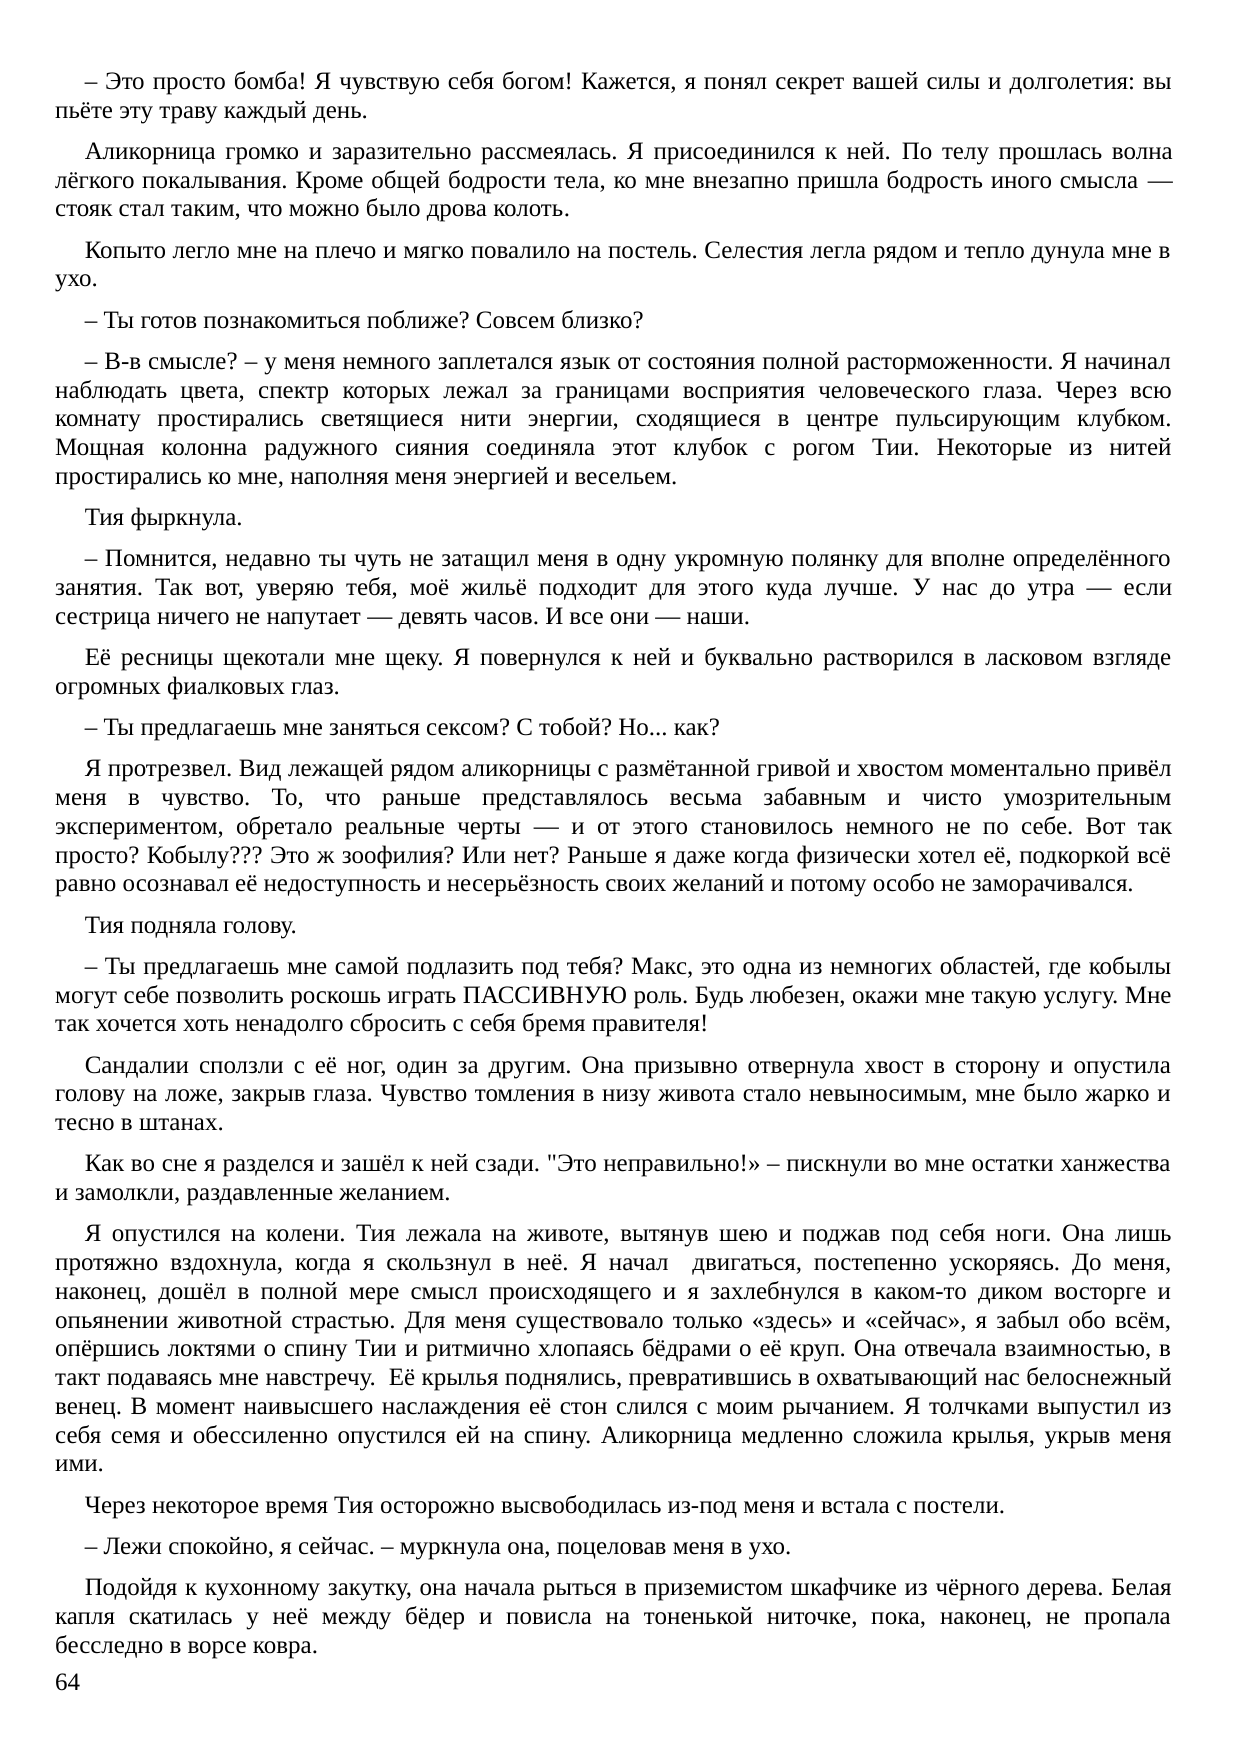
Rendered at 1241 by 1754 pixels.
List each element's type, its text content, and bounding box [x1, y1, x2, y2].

text – Ты готов познакомиться поближе? Совсем близко? [55, 305, 1173, 333]
text Тия подняла голову. [55, 910, 1173, 938]
text Сандалии сползли с её ног, один за другим. Она призывно отвернула хвост в сторону и опустила голову на ложе, закрыв глаза. Чувство томления в низу живота стало невыносимым, мне было жарко и тесно в штанах. [55, 1050, 1173, 1136]
text Я опустился на колени. Тия лежала на животе, вытянув шею и поджав под себя ноги. Она лишь протяжно вздохнула, когда я скользнул в неё. Я начал двигаться, постепенно ускоряясь. До меня, наконец, дошёл в полной мере смысл происходящего и я захлебнулся в каком-то диком восторге и опьянении животной страстью. Для меня существовало только «здесь» и «сейчас», я забыл обо всём, опёршись локтями о спину Тии и ритмично хлопаясь бёдрами о её круп. Она отвечала взаимностью, в такт подаваясь мне навстречу. Её крылья поднялись, превратившись в охватывающий нас белоснежный венец. В момент наивысшего наслаждения её стон слился с моим рычанием. Я толчками выпустил из себя семя и обессиленно опустился ей на спину. Аликорница медленно сложила крылья, укрыв меня ими. [55, 1218, 1173, 1477]
text – Помнится, недавно ты чуть не затащил меня в одну укромную полянку для вполне определённого занятия. Так вот, уверяю тебя, моё жильё подходит для этого куда лучше. У нас до утра — если сестрица ничего не напутает — девять часов. И все они — наши. [55, 543, 1173, 630]
text Как во сне я разделся и зашёл к ней сзади. "Это неправильно!» – пискнули во мне остатки ханжества и замолкли, раздавленные желанием. [55, 1148, 1173, 1206]
text Её ресницы щекотали мне щеку. Я повернулся к ней и буквально растворился в ласковом взгляде огромных фиалковых глаз. [55, 642, 1173, 700]
text – Лежи спокойно, я сейчас. – муркнула она, поцеловав меня в ухо. [55, 1531, 1173, 1560]
text Через некоторое время Тия осторожно высвободилась из-под меня и встала с постели. [55, 1490, 1173, 1518]
text Я протрезвел. Вид лежащей рядом аликорницы с размётанной гривой и хвостом моментально привёл меня в чувство. То, что раньше представлялось весьма забавным и чисто умозрительным экспериментом, обретало реальные черты — и от этого становилось немного не по себе. Вот так просто? Кобылу??? Это ж зоофилия? Или нет? Раньше я даже когда физически хотел её, подкоркой всё равно осознавал её недоступность и несерьёзность своих желаний и потому особо не заморачивался. [55, 753, 1173, 897]
text Тия фыркнула. [55, 502, 1173, 531]
text – В-в смысле? – у меня немного заплетался язык от состояния полной расторможенности. Я начинал наблюдать цвета, спектр которых лежал за границами восприятия человеческого глаза. Через всю комнату простирались светящиеся нити энергии, сходящиеся в центре пульсирующим клубком. Мощная колонна радужного сияния соединяла этот клубок с рогом Тии. Некоторые из нитей простирались ко мне, наполняя меня энергией и весельем. [55, 346, 1173, 490]
text – Ты предлагаешь мне заняться сексом? С тобой? Но... как? [55, 712, 1173, 741]
text – Ты предлагаешь мне самой подлазить под тебя? Макс, это одна из немногих областей, где кобылы могут себе позволить роскошь играть ПАССИВНУЮ роль. Будь любезен, окажи мне такую услугу. Мне так хочется хоть ненадолго сбросить с себя бремя правителя! [55, 951, 1173, 1037]
text Копыто легло мне на плечо и мягко повалило на постель. Селестия легла рядом и тепло дунула мне в ухо. [55, 235, 1173, 292]
text – Это просто бомба! Я чувствую себя богом! Кажется, я понял секрет вашей силы и долголетия: вы пьёте эту траву каждый день. [55, 66, 1173, 123]
text Аликорница громко и заразительно рассмеялась. Я присоединился к ней. По телу прошлась волна лёгкого покалывания. Кроме общей бодрости тела, ко мне внезапно пришла бодрость иного смысла — стояк стал таким, что можно было дрова колоть. [55, 136, 1173, 222]
text Подойдя к кухонному закутку, она начала рыться в приземистом шкафчике из чёрного дерева. Белая капля скатилась у неё между бёдер и повисла на тоненькой ниточке, пока, наконец, не пропала бесследно в ворсе ковра. [55, 1572, 1173, 1658]
